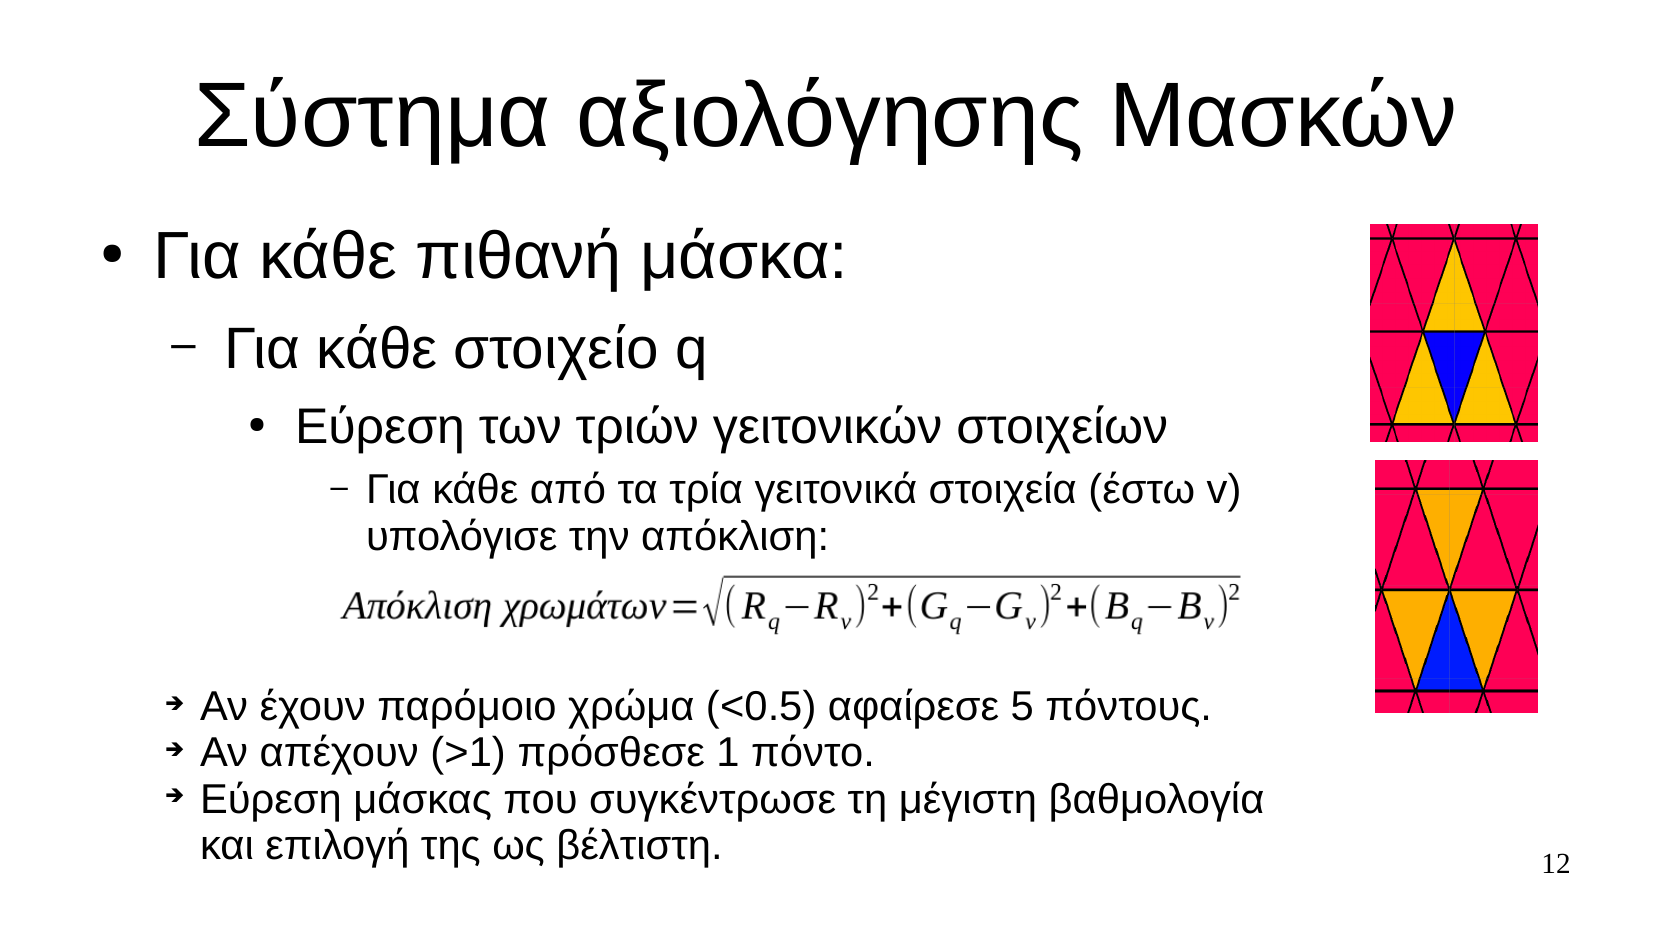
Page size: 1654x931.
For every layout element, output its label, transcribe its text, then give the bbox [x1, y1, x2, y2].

text_box Αν έχουν παρόμοιο χρώμα (<0.5) αφαίρεσε 5 πόντους. Αν απέχουν (>1) πρόσθεσε 1 πόντο. Εύρεση μάσκας που συγκέντρωσε τη μέγιστη βαθμολογία και επιλογή της ως βέλτιστη. [150, 675, 1313, 905]
picture [1375, 460, 1538, 713]
picture [317, 562, 1276, 650]
title Σύστημα αξιολόγησης Μασκών [82, 37, 1571, 193]
list Για κάθε πιθανή μάσκα: Για κάθε στοιχείο q Εύρεση των τριών γειτονικών στοιχείων Για κάθε από τα τρία γειτονικά στοιχεία (έστω v) υπολόγισε την απόκλιση: [82, 217, 1276, 601]
picture [1370, 224, 1538, 442]
